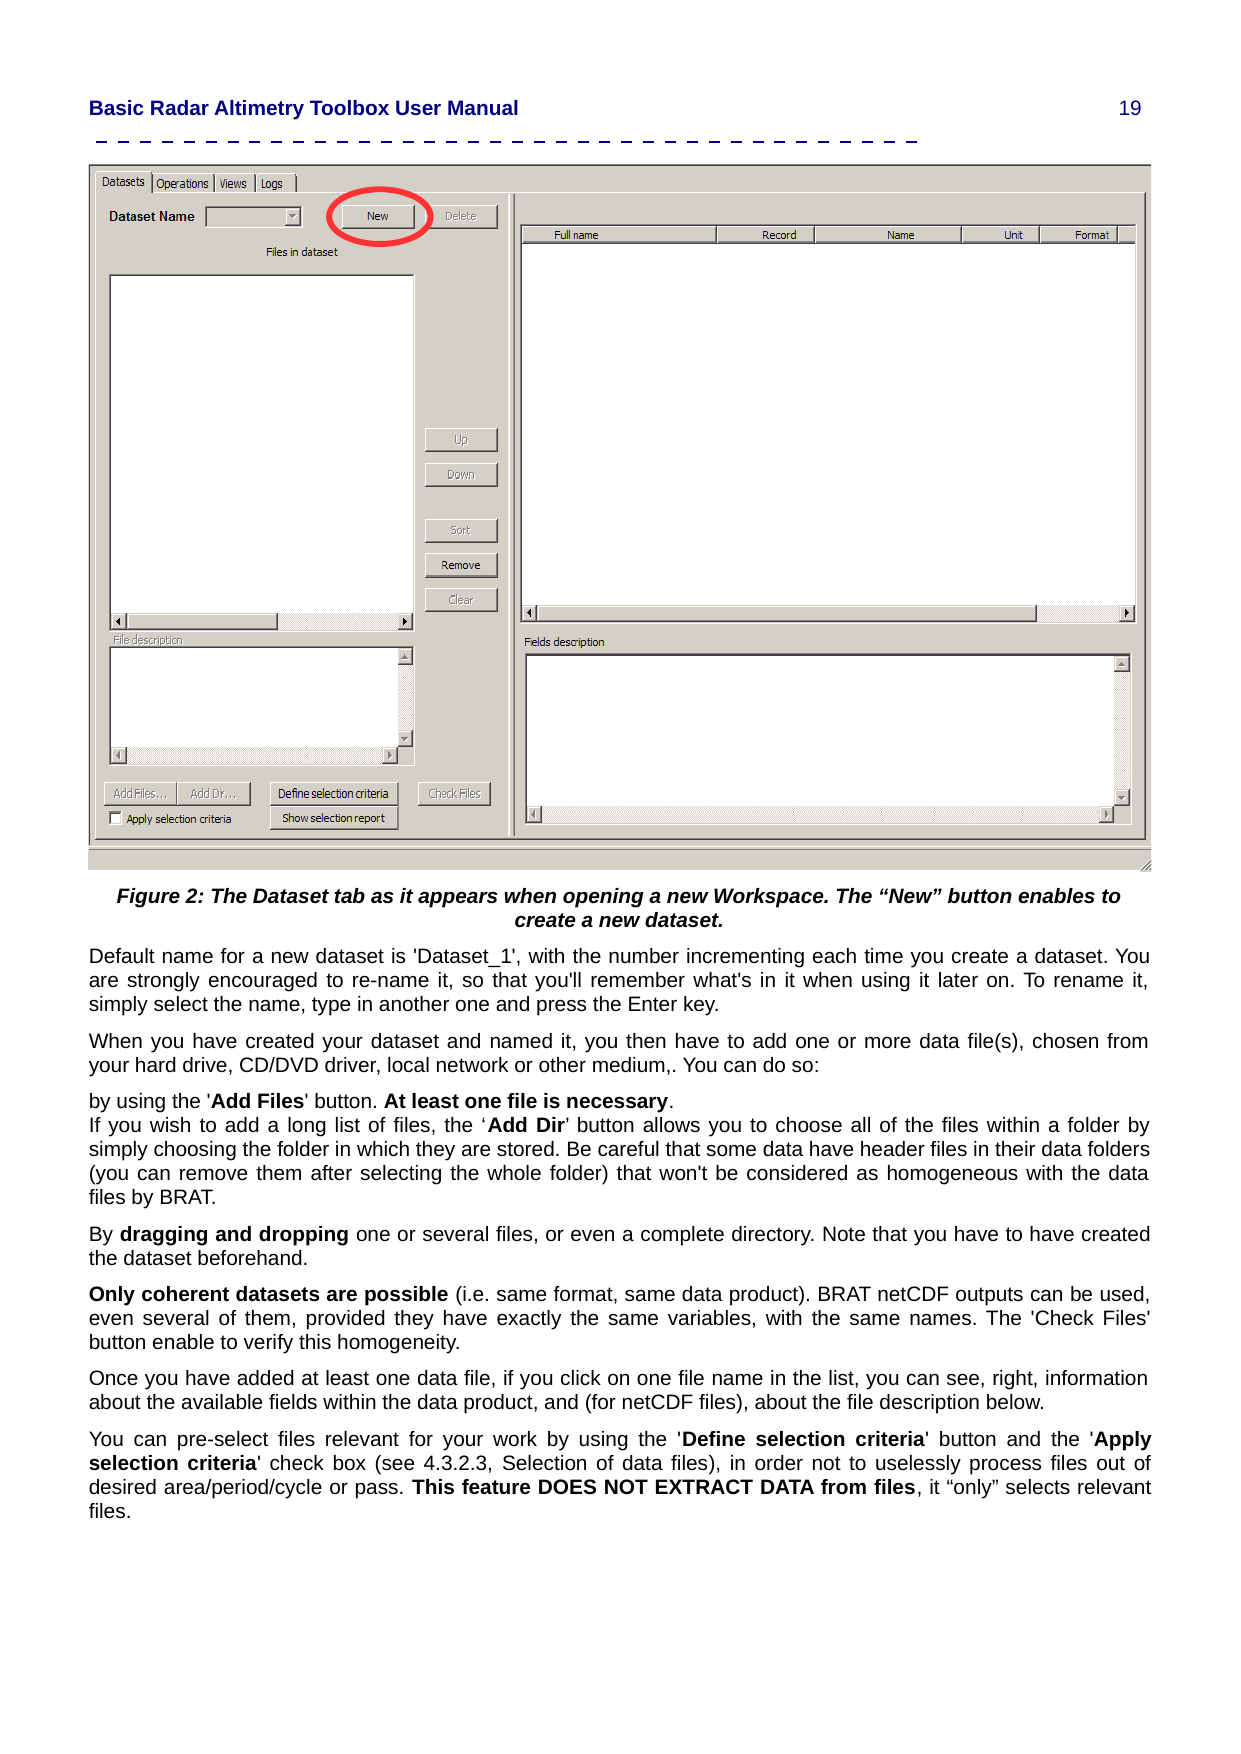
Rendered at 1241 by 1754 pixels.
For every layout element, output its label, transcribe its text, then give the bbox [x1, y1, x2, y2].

text by using the 'Add Files' button. At least one file is necessary. If you wish to add a long list of files, the ‘Add Dir’ button allows you to choose all of the files within a folder by simply choosing the folder in which they are stored. Be careful that some data have header files in their data folders (you can remove them after selecting the whole folder) that won't be considered as homogeneous with the data files by BRAT. [88, 1089, 1152, 1209]
text Figure 2: The Dataset tab as it appears when opening a new Workspace. The “New” button enables to create a new dataset. [88, 884, 1152, 932]
text When you have created your dataset and named it, you then have to add one or more data file(s), chosen from your hard drive, CD/DVD driver, local network or other medium,. You can do so: [88, 1029, 1152, 1077]
text Default name for a new dataset is 'Dataset_1', with the number incrementing each time you create a dataset. You are strongly encouraged to re-name it, so that you'll remember what's in it when using it later on. To rename it, simply select the name, type in another one and press the Enter key. [88, 944, 1152, 1016]
text By dragging and dropping one or several files, or even a complete directory. Note that you have to have created the dataset beforehand. [88, 1221, 1152, 1269]
text Only coherent datasets are possible (i.e. same format, same data product). BRAT netCDF outputs can be used, even several of them, provided they have exactly the same variables, with the same names. The 'Check Files' button enable to verify this homogeneity. [88, 1282, 1152, 1354]
text Once you have added at least one data file, if you click on one file name in the list, you can see, right, information about the available fields within the data product, and (for netCDF files), about the file description below. [88, 1366, 1152, 1414]
text You can pre-select files relevant for your work by using the 'Define selection criteria' button and the 'Apply selection criteria' check box (see 4.3.2.3, Selection of data files), in order not to uselessly process files out of desired area/period/cycle or pass. This feature DOES NOT EXTRACT DATA from files, it “only” selects relevant files. [88, 1427, 1152, 1522]
